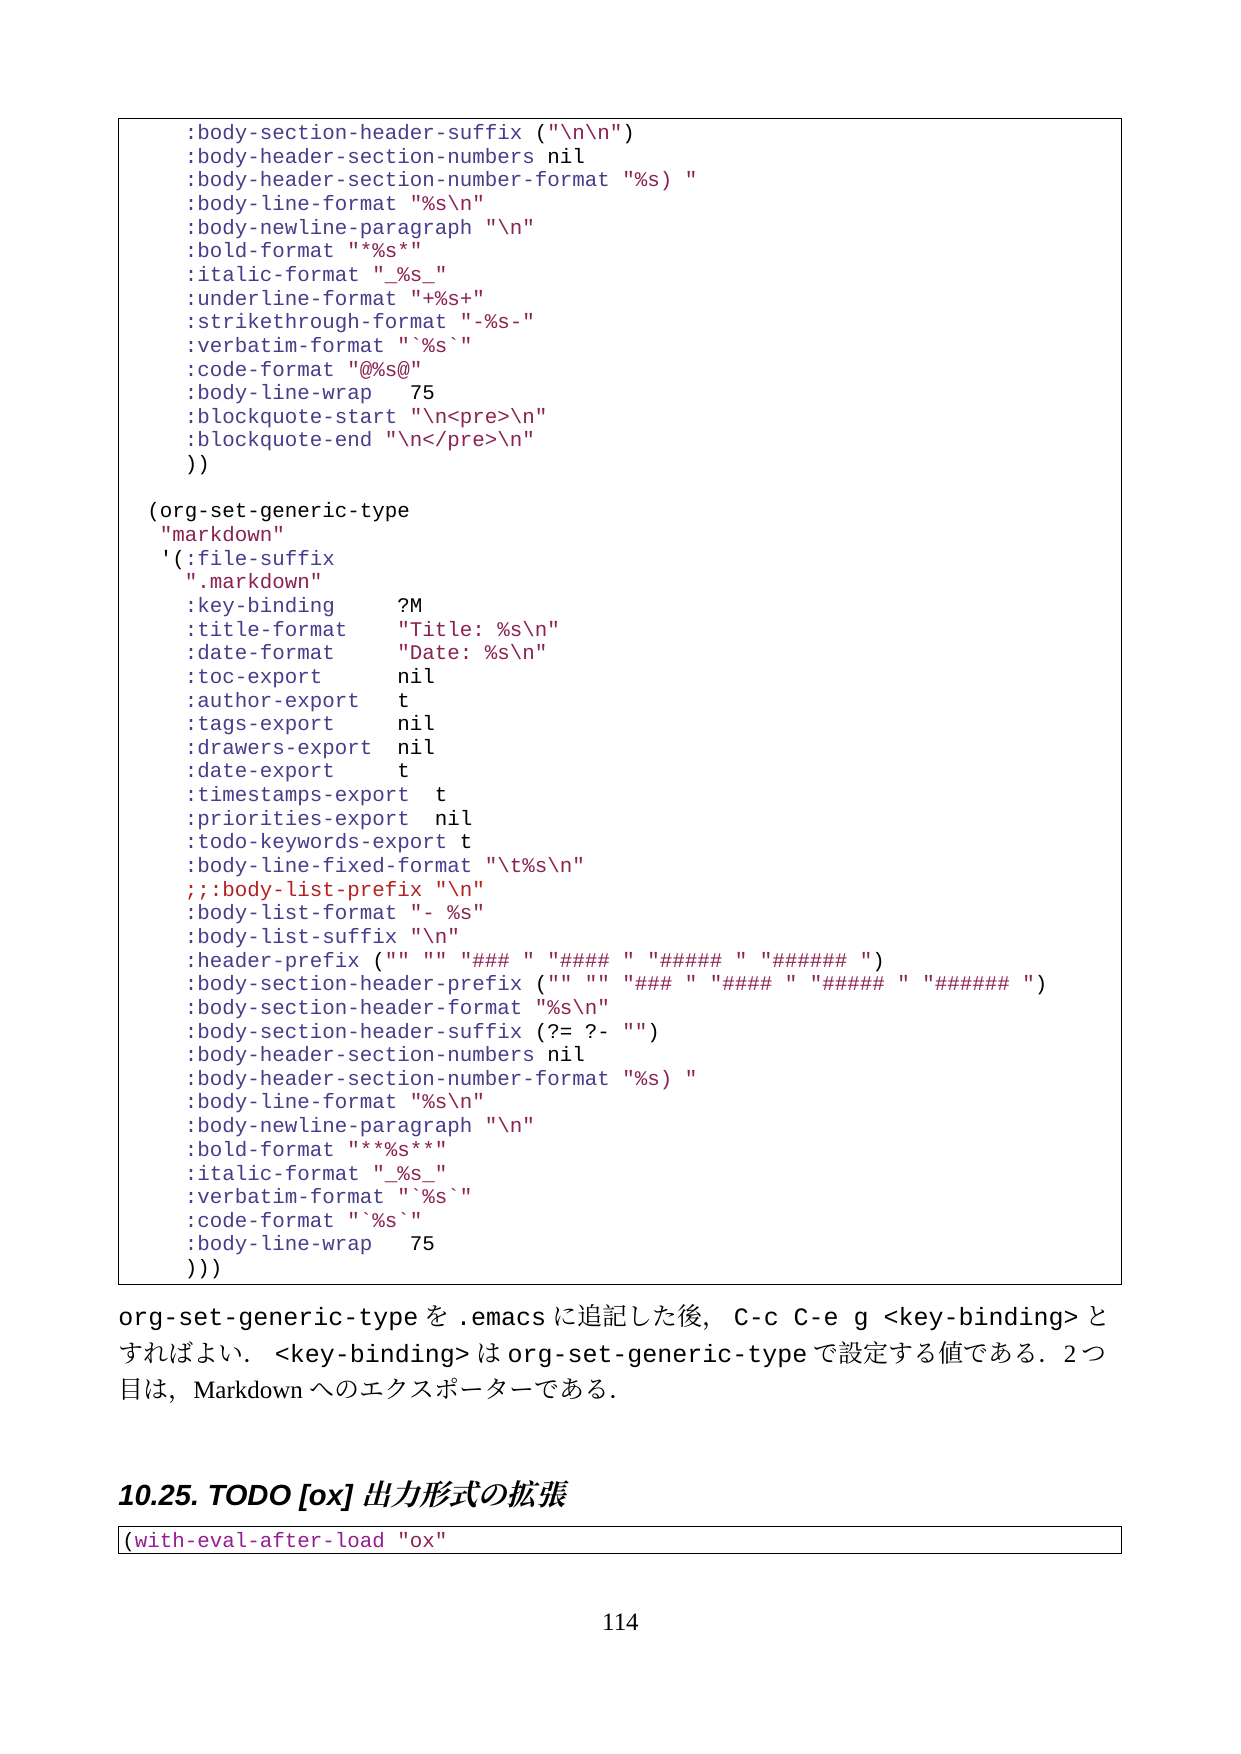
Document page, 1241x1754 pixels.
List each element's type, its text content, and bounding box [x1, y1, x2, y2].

text (org-set-generic-type [119, 496, 1121, 520]
text ".markdown" [119, 567, 1121, 591]
text :todo-keywords-export t [119, 827, 1121, 851]
text :date-format "Date: %s\n" [119, 638, 1121, 662]
text :strikethrough-format "-%s-" [119, 307, 1121, 331]
text (with-eval-after-load "ox" [119, 1527, 1121, 1553]
text org-set-generic-type を .emacs に追記した後， C-c C-e g <key-binding> とすればよい． <key-binding> は org-set-generic-type で設定する値である．2つ目は，Markdown へのエクスポーターである． [118, 1297, 1122, 1434]
text :date-export t [119, 757, 1121, 780]
text :body-newline-paragraph "\n" [119, 213, 1121, 236]
text :blockquote-end "\n</pre>\n" [119, 426, 1121, 449]
text :header-prefix ("" "" "### " "#### " "##### " "###### ") [119, 946, 1121, 969]
text :timestamps-export t [119, 780, 1121, 804]
subtitle TODO [ox] 出力形式の拡張 [118, 1472, 1122, 1514]
text :verbatim-format "`%s`" [119, 331, 1121, 354]
text :blockquote-start "\n<pre>\n" [119, 402, 1121, 426]
text :bold-format "*%s*" [119, 236, 1121, 260]
text :body-list-suffix "\n" [119, 922, 1121, 946]
text )) [119, 449, 1121, 473]
text :underline-format "+%s+" [119, 284, 1121, 307]
text :tags-export nil [119, 709, 1121, 733]
text :body-list-format "- %s" [119, 898, 1121, 922]
text :body-header-section-numbers nil [119, 1040, 1121, 1064]
text :author-export t [119, 686, 1121, 709]
text :code-format "`%s`" [119, 1206, 1121, 1229]
text :body-section-header-prefix ("" "" "### " "#### " "##### " "###### ") [119, 969, 1121, 993]
text :key-binding ?M [119, 591, 1121, 615]
text :toc-export nil [119, 662, 1121, 686]
text :italic-format "_%s_" [119, 260, 1121, 284]
text "markdown" [119, 520, 1121, 544]
text :body-header-section-number-format "%s) " [119, 165, 1121, 189]
text :body-header-section-number-format "%s) " [119, 1064, 1121, 1088]
text :drawers-export nil [119, 733, 1121, 757]
text ))) [119, 1253, 1121, 1284]
text :code-format "@%s@" [119, 354, 1121, 378]
text :body-section-header-suffix (?= ?- "") [119, 1017, 1121, 1040]
text :priorities-export nil [119, 804, 1121, 827]
text :body-line-format "%s\n" [119, 189, 1121, 213]
text :title-format "Title: %s\n" [119, 615, 1121, 638]
text ;;:body-list-prefix "\n" [119, 875, 1121, 898]
text '(:file-suffix [119, 544, 1121, 567]
text :body-header-section-numbers nil [119, 142, 1121, 165]
text :body-section-header-format "%s\n" [119, 993, 1121, 1017]
text :body-line-wrap 75 [119, 378, 1121, 402]
text :body-line-wrap 75 [119, 1229, 1121, 1253]
text :bold-format "**%s**" [119, 1135, 1121, 1158]
text :body-section-header-suffix ("\n\n") [119, 119, 1121, 142]
text :verbatim-format "`%s`" [119, 1182, 1121, 1206]
text :body-line-format "%s\n" [119, 1088, 1121, 1111]
text :body-line-fixed-format "\t%s\n" [119, 851, 1121, 875]
text :body-newline-paragraph "\n" [119, 1111, 1121, 1135]
text :italic-format "_%s_" [119, 1158, 1121, 1182]
